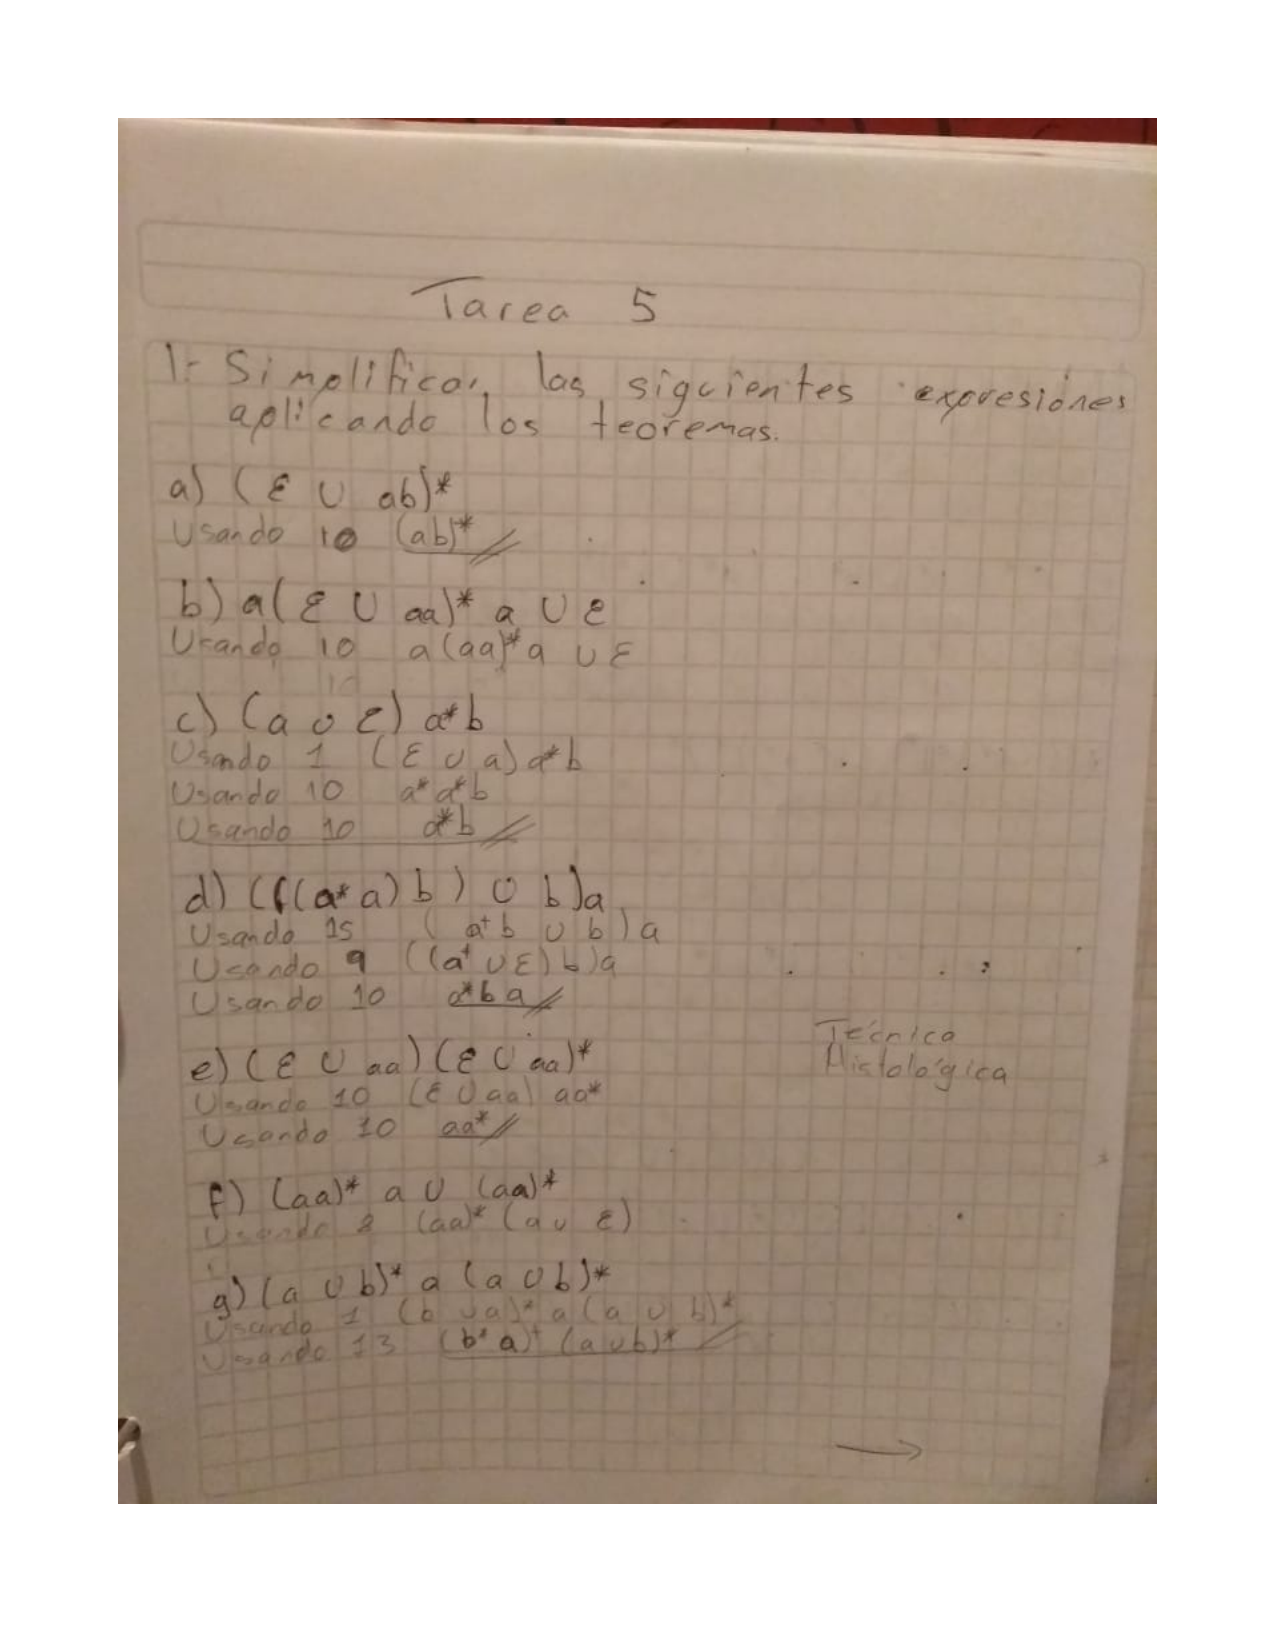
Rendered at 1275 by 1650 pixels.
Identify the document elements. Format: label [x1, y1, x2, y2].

picture [118, 118, 1157, 1504]
